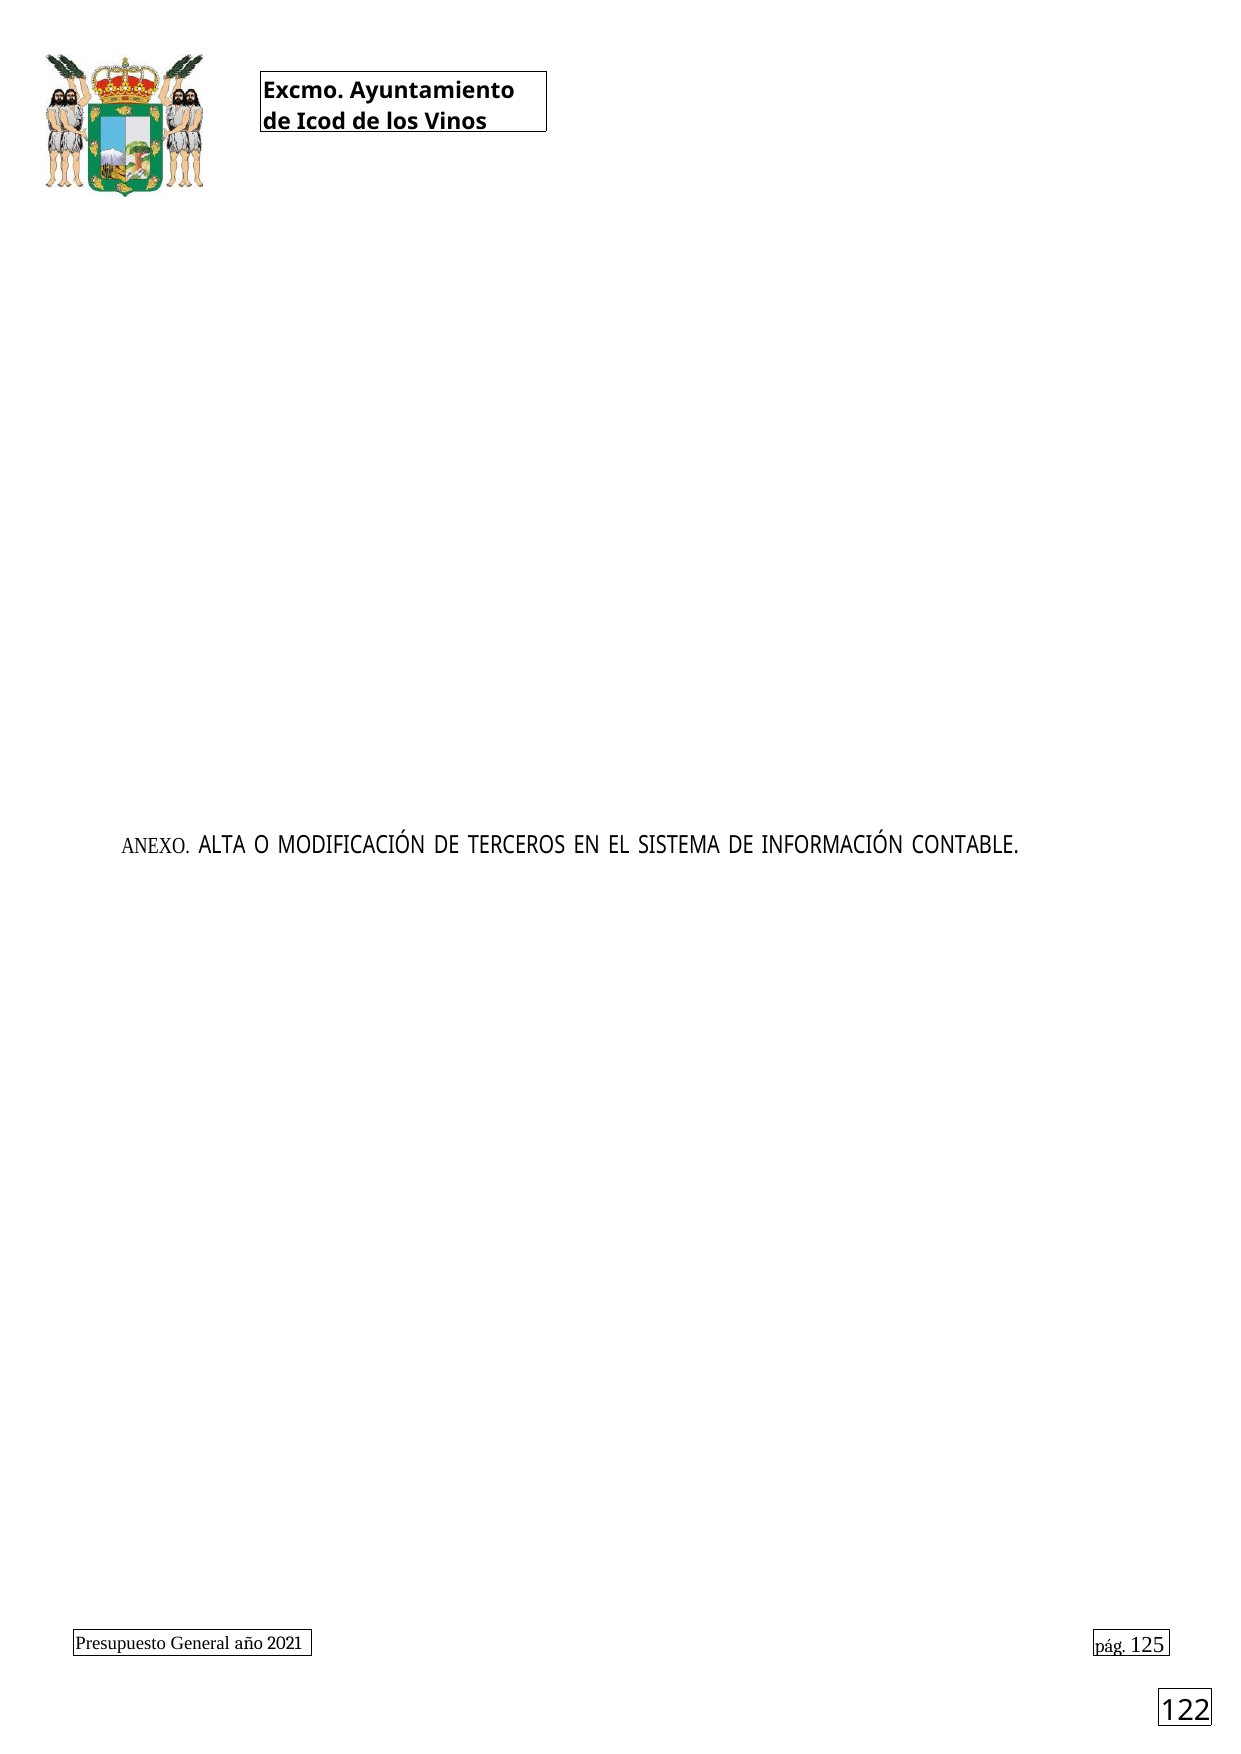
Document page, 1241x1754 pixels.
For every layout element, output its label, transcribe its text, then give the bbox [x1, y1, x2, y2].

text ANEXO. ALTA O MODIFICACIÓN DE TERCEROS EN EL SISTEMA DE INFORMACIÓN CONTABLE. [121, 827, 1223, 861]
picture [45, 54, 204, 197]
